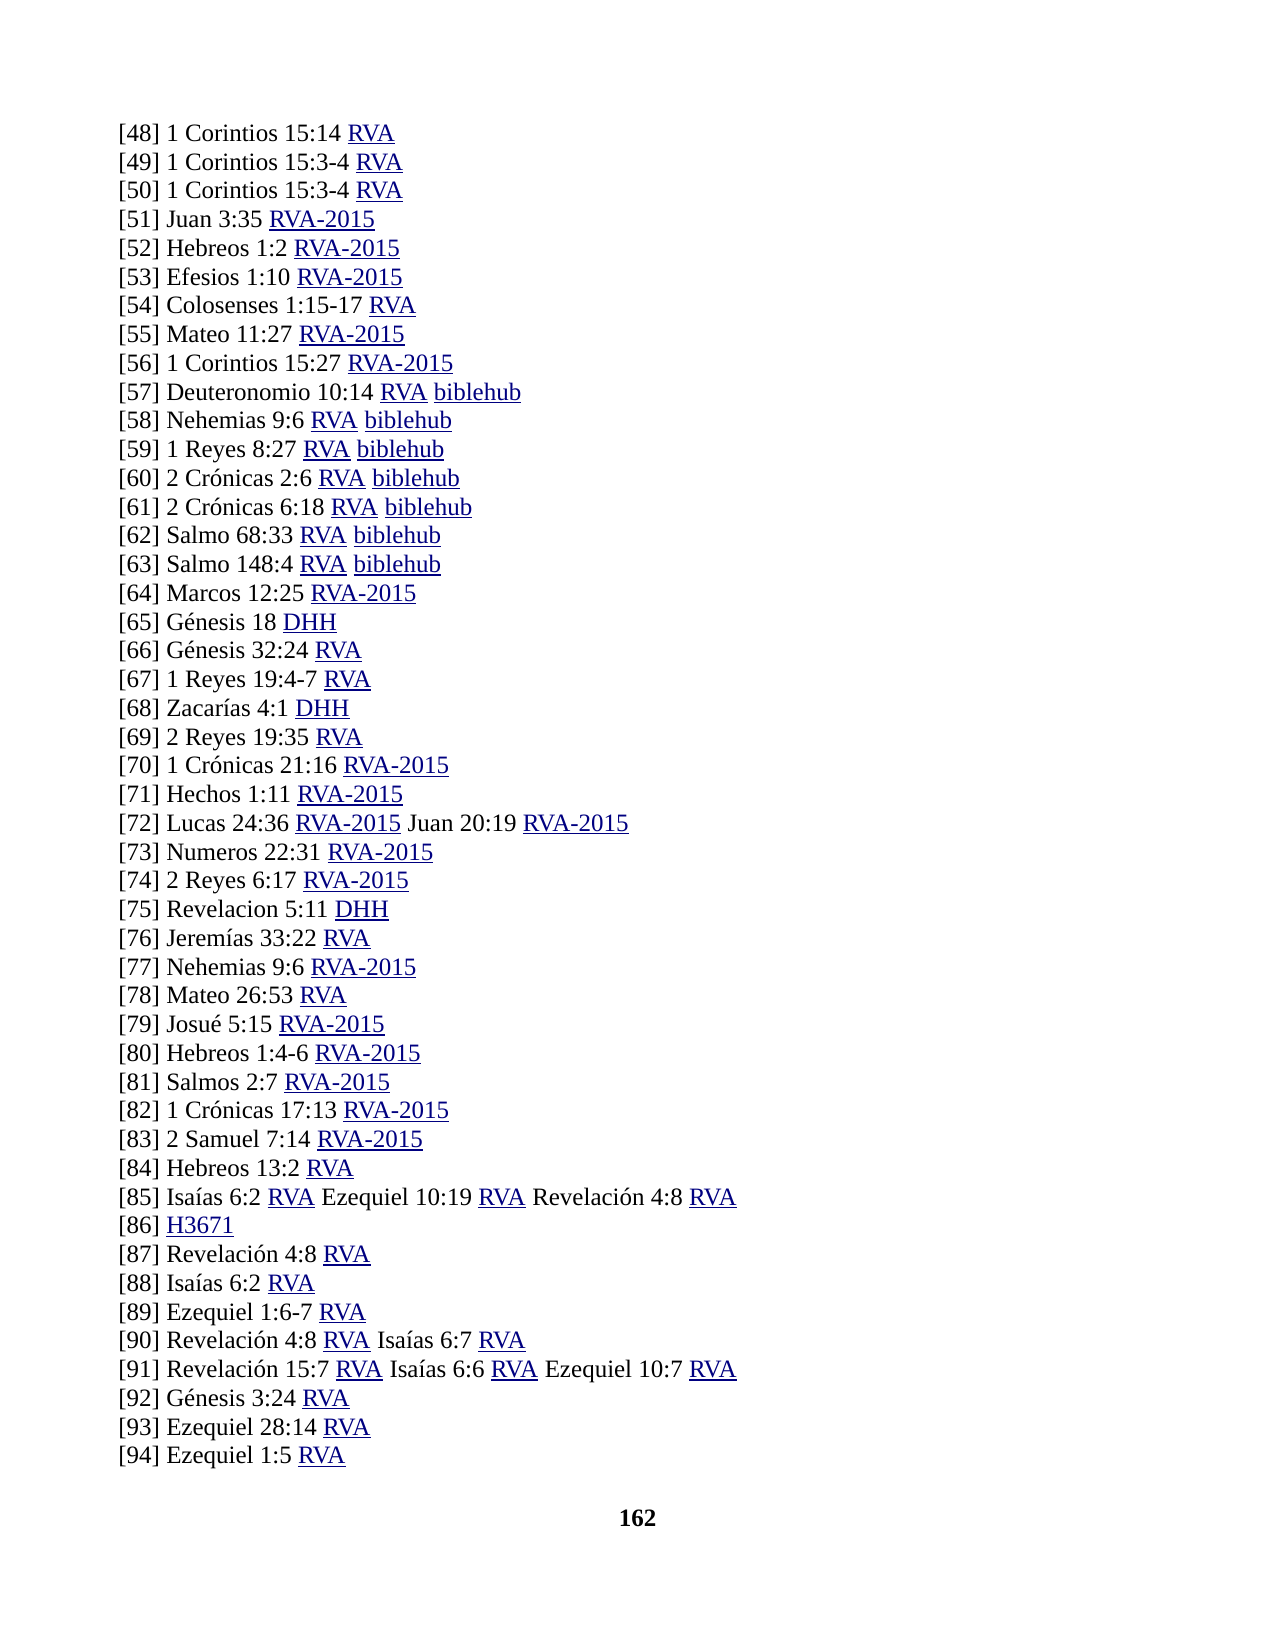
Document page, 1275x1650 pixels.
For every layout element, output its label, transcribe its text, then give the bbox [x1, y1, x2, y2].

text Ezequiel 1:6-7 RVA [118, 1297, 1157, 1326]
text 1 Corintios 15:3-4 RVA [118, 176, 1157, 204]
text Revelación 4:8 RVA [118, 1239, 1157, 1268]
text 2 Crónicas 6:18 RVA biblehub [118, 492, 1157, 521]
text 2 Reyes 19:35 RVA [118, 722, 1157, 751]
text 1 Reyes 8:27 RVA biblehub [118, 434, 1157, 463]
text Jeremías 33:22 RVA [118, 923, 1157, 952]
text Ezequiel 1:5 RVA [118, 1441, 1157, 1469]
text Isaías 6:2 RVA Ezequiel 10:19 RVA Revelación 4:8 RVA [118, 1182, 1157, 1211]
text 2 Crónicas 2:6 RVA biblehub [118, 463, 1157, 492]
text 1 Crónicas 17:13 RVA-2015 [118, 1096, 1157, 1124]
text Ezequiel 28:14 RVA [118, 1412, 1157, 1441]
text 1 Corintios 15:27 RVA-2015 [118, 348, 1157, 377]
text Revelacion 5:11 DHH [118, 894, 1157, 923]
text Zacarías 4:1 DHH [118, 693, 1157, 722]
text Génesis 18 DHH [118, 607, 1157, 636]
text Salmo 68:33 RVA biblehub [118, 521, 1157, 549]
text Marcos 12:25 RVA-2015 [118, 578, 1157, 607]
text Isaías 6:2 RVA [118, 1268, 1157, 1297]
text Hebreos 1:2 RVA-2015 [118, 233, 1157, 262]
text Hechos 1:11 RVA-2015 [118, 779, 1157, 808]
text Salmos 2:7 RVA-2015 [118, 1067, 1157, 1096]
text Nehemias 9:6 RVA-2015 [118, 952, 1157, 981]
text 1 Crónicas 21:16 RVA-2015 [118, 751, 1157, 779]
text Hebreos 13:2 RVA [118, 1153, 1157, 1182]
text Colosenses 1:15-17 RVA [118, 291, 1157, 319]
text H3671 [118, 1211, 1157, 1239]
text Numeros 22:31 RVA-2015 [118, 837, 1157, 866]
text 2 Samuel 7:14 RVA-2015 [118, 1124, 1157, 1153]
text Josué 5:15 RVA-2015 [118, 1009, 1157, 1038]
text 1 Corintios 15:14 RVA [118, 118, 1157, 147]
text Revelación 15:7 RVA Isaías 6:6 RVA Ezequiel 10:7 RVA [118, 1354, 1157, 1383]
text 1 Reyes 19:4-7 RVA [118, 664, 1157, 693]
text 2 Reyes 6:17 RVA-2015 [118, 866, 1157, 894]
text Mateo 11:27 RVA-2015 [118, 319, 1157, 348]
text Génesis 3:24 RVA [118, 1383, 1157, 1412]
text Nehemias 9:6 RVA biblehub [118, 406, 1157, 434]
text Hebreos 1:4-6 RVA-2015 [118, 1038, 1157, 1067]
text Lucas 24:36 RVA-2015 Juan 20:19 RVA-2015 [118, 808, 1157, 837]
text Mateo 26:53 RVA [118, 981, 1157, 1009]
text Revelación 4:8 RVA Isaías 6:7 RVA [118, 1326, 1157, 1354]
text Génesis 32:24 RVA [118, 636, 1157, 664]
text Juan 3:35 RVA-2015 [118, 204, 1157, 233]
text Deuteronomio 10:14 RVA biblehub [118, 377, 1157, 406]
text 1 Corintios 15:3-4 RVA [118, 147, 1157, 176]
text Salmo 148:4 RVA biblehub [118, 549, 1157, 578]
text Efesios 1:10 RVA-2015 [118, 262, 1157, 291]
